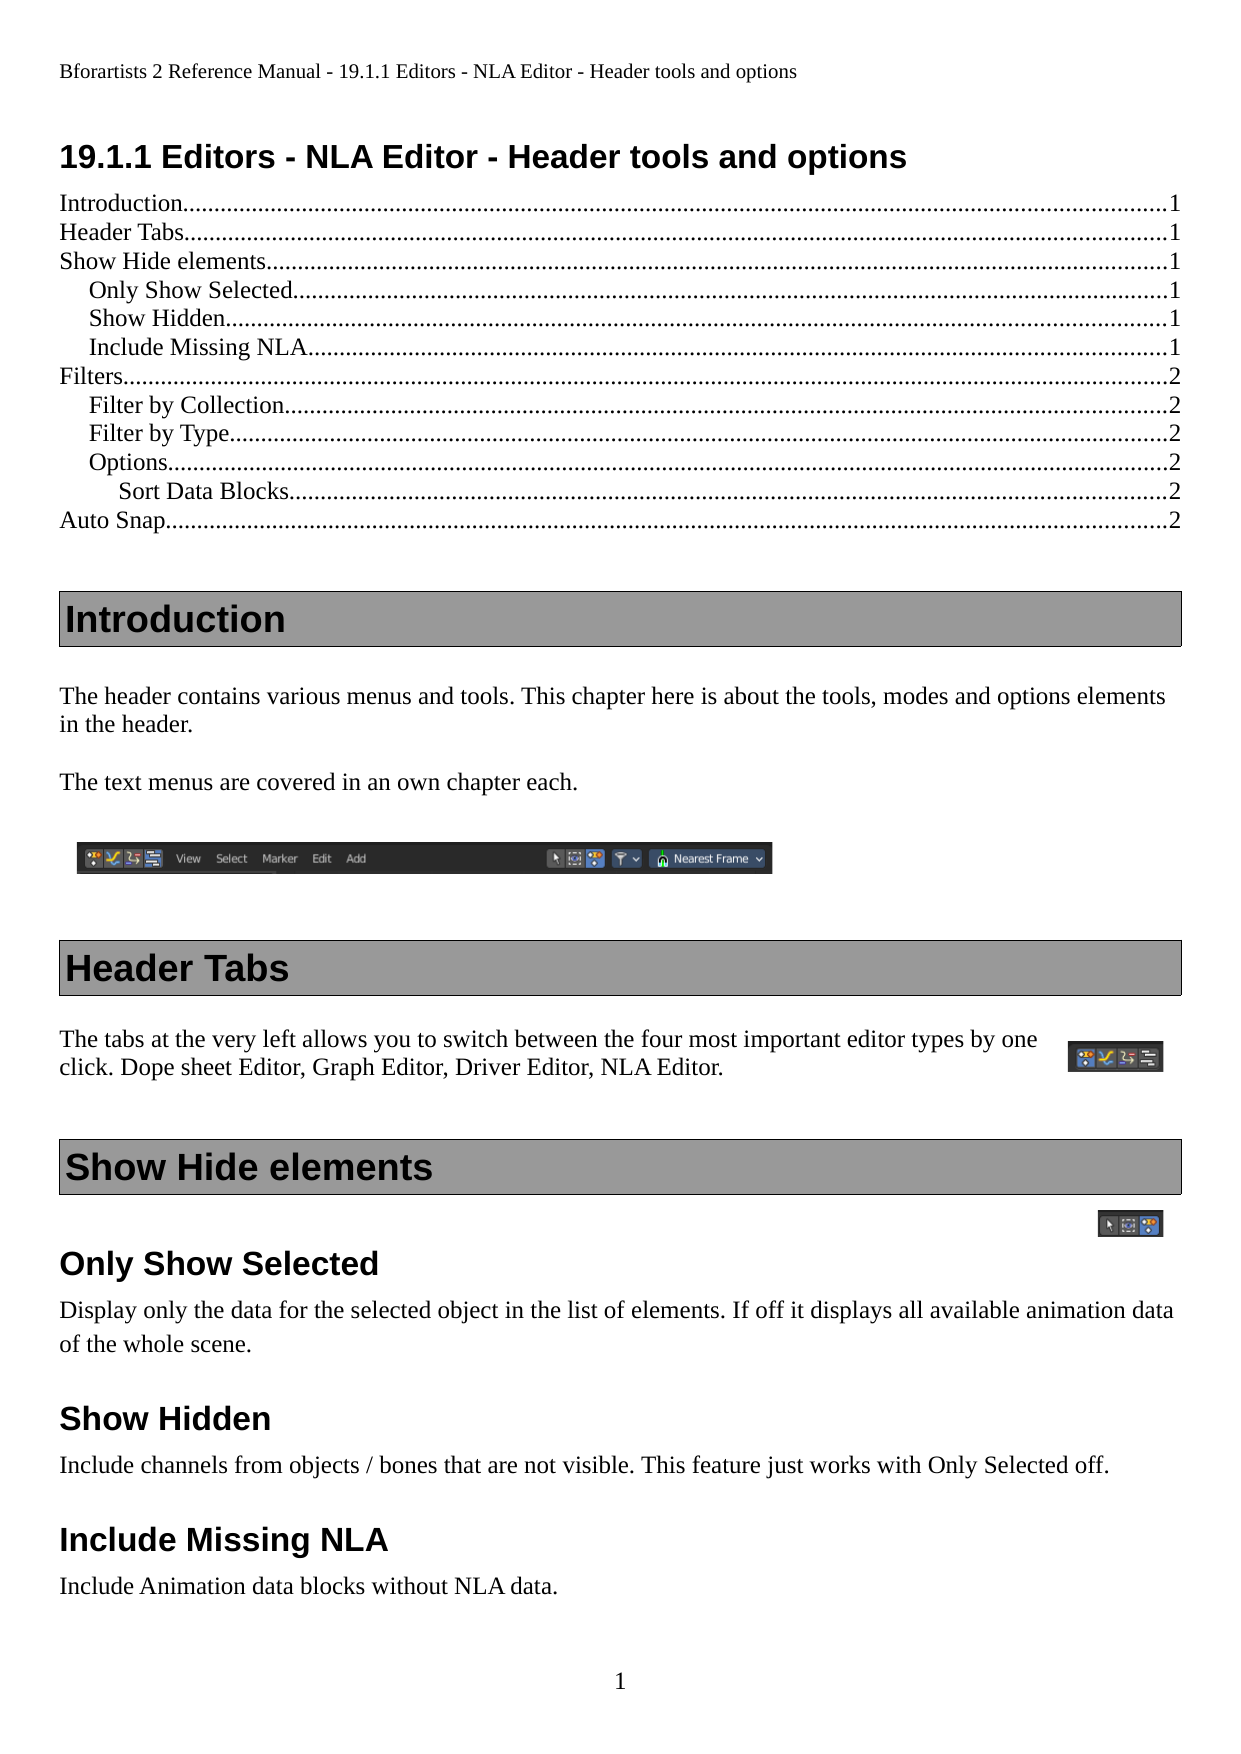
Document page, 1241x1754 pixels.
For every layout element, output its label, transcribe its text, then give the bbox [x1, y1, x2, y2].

text The header contains various menus and tools. This chapter here is about the tools, modes and options elements in the header. [59, 681, 1181, 738]
text Filter by Type 2 [88, 418, 1181, 447]
text Header Tabs 1 [59, 217, 1181, 246]
picture [1097, 1210, 1164, 1237]
text Show Hide elements 1 [59, 246, 1181, 275]
text Include Missing NLA 1 [88, 332, 1181, 361]
table_header Introduction [60, 592, 1181, 646]
text Filters 2 [59, 361, 1181, 390]
text Only Show Selected 1 [88, 275, 1181, 303]
subtitle Show Hidden [59, 1399, 1181, 1438]
text Sort Data Blocks 2 [118, 476, 1181, 505]
text Filter by Collection 2 [88, 390, 1181, 418]
picture [76, 842, 773, 874]
table_header Show Hide elements [60, 1140, 1181, 1194]
picture [1067, 1041, 1164, 1072]
subtitle 19.1.1 Editors - NLA Editor - Header tools and options [59, 138, 1181, 176]
text The text menus are covered in an own chapter each. [59, 767, 1181, 796]
text Auto Snap 2 [59, 505, 1181, 533]
table_header Header Tabs [60, 941, 1181, 995]
text Display only the data for the selected object in the list of elements. If off it displays all available animation data of the whole scene. [59, 1295, 1181, 1358]
subtitle Only Show Selected [59, 1243, 1181, 1282]
text Introduction 1 [59, 188, 1181, 217]
text Include channels from objects / bones that are not visible. This feature just works with Only Selected off. [59, 1450, 1181, 1479]
text Options 2 [88, 447, 1181, 476]
text Include Animation data blocks without NLA data. [59, 1571, 1181, 1600]
text The tabs at the very left allows you to switch between the four most important editor types by one click. Dope sheet Editor, Graph Editor, Driver Editor, NLA Editor. [59, 1024, 1181, 1081]
text Show Hidden 1 [88, 303, 1181, 332]
subtitle Include Missing NLA [59, 1520, 1181, 1559]
